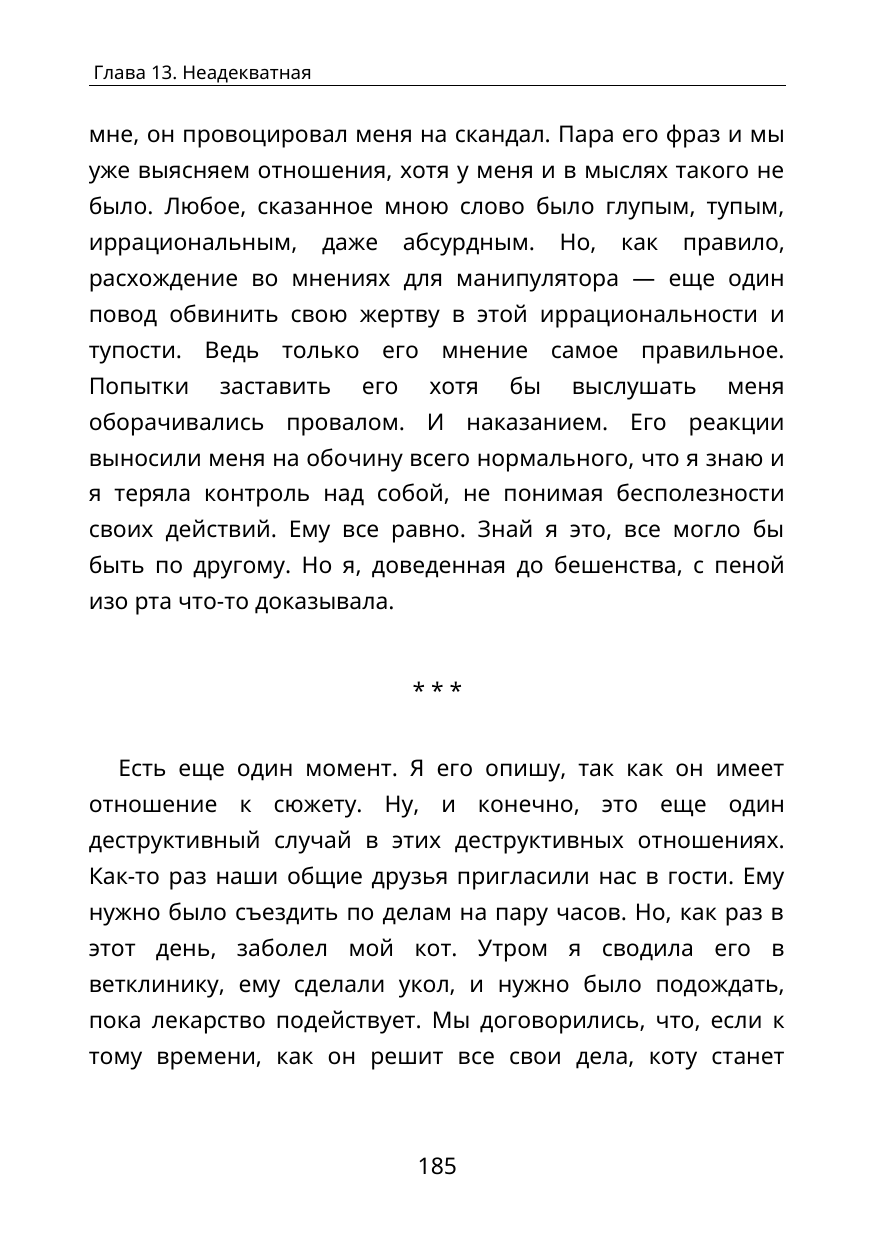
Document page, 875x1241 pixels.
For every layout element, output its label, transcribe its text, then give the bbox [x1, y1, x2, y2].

text Есть еще один момент. Я его опишу, так как он имеет отношение к сюжету. Ну, и конечно, это еще один деструктивный случай в этих деструктивных отношениях. Как-то раз наши общие друзья пригласили нас в гости. Ему нужно было съездить по делам на пару часов. Но, как раз в этот день, заболел мой кот. Утром я сводила его в ветклинику, ему сделали укол, и нужно было подождать, пока лекарство подействует. Мы договорились, что, если к тому времени, как он решит все свои дела, коту станет [88, 752, 786, 1071]
text мне, он провоцировал меня на скандал. Пара его фраз и мы уже выясняем отношения, хотя у меня и в мыслях такого не было. Любое, сказанное мною слово было глупым, тупым, иррациональным, даже абсурдным. Но, как правило, расхождение во мнениях для манипулятора — еще один повод обвинить свою жертву в этой иррациональности и тупости. Ведь только его мнение самое правильное. Попытки заставить его хотя бы выслушать меня оборачивались провалом. И наказанием. Его реакции выносили меня на обочину всего нормального, что я знаю и я теряла контроль над собой, не понимая бесполезности своих действий. Ему все равно. Знай я это, все могло бы быть по другому. Но я, доведенная до бешенства, с пеной изо рта что-то доказывала. [88, 118, 786, 616]
subtitle * * * [88, 674, 786, 706]
